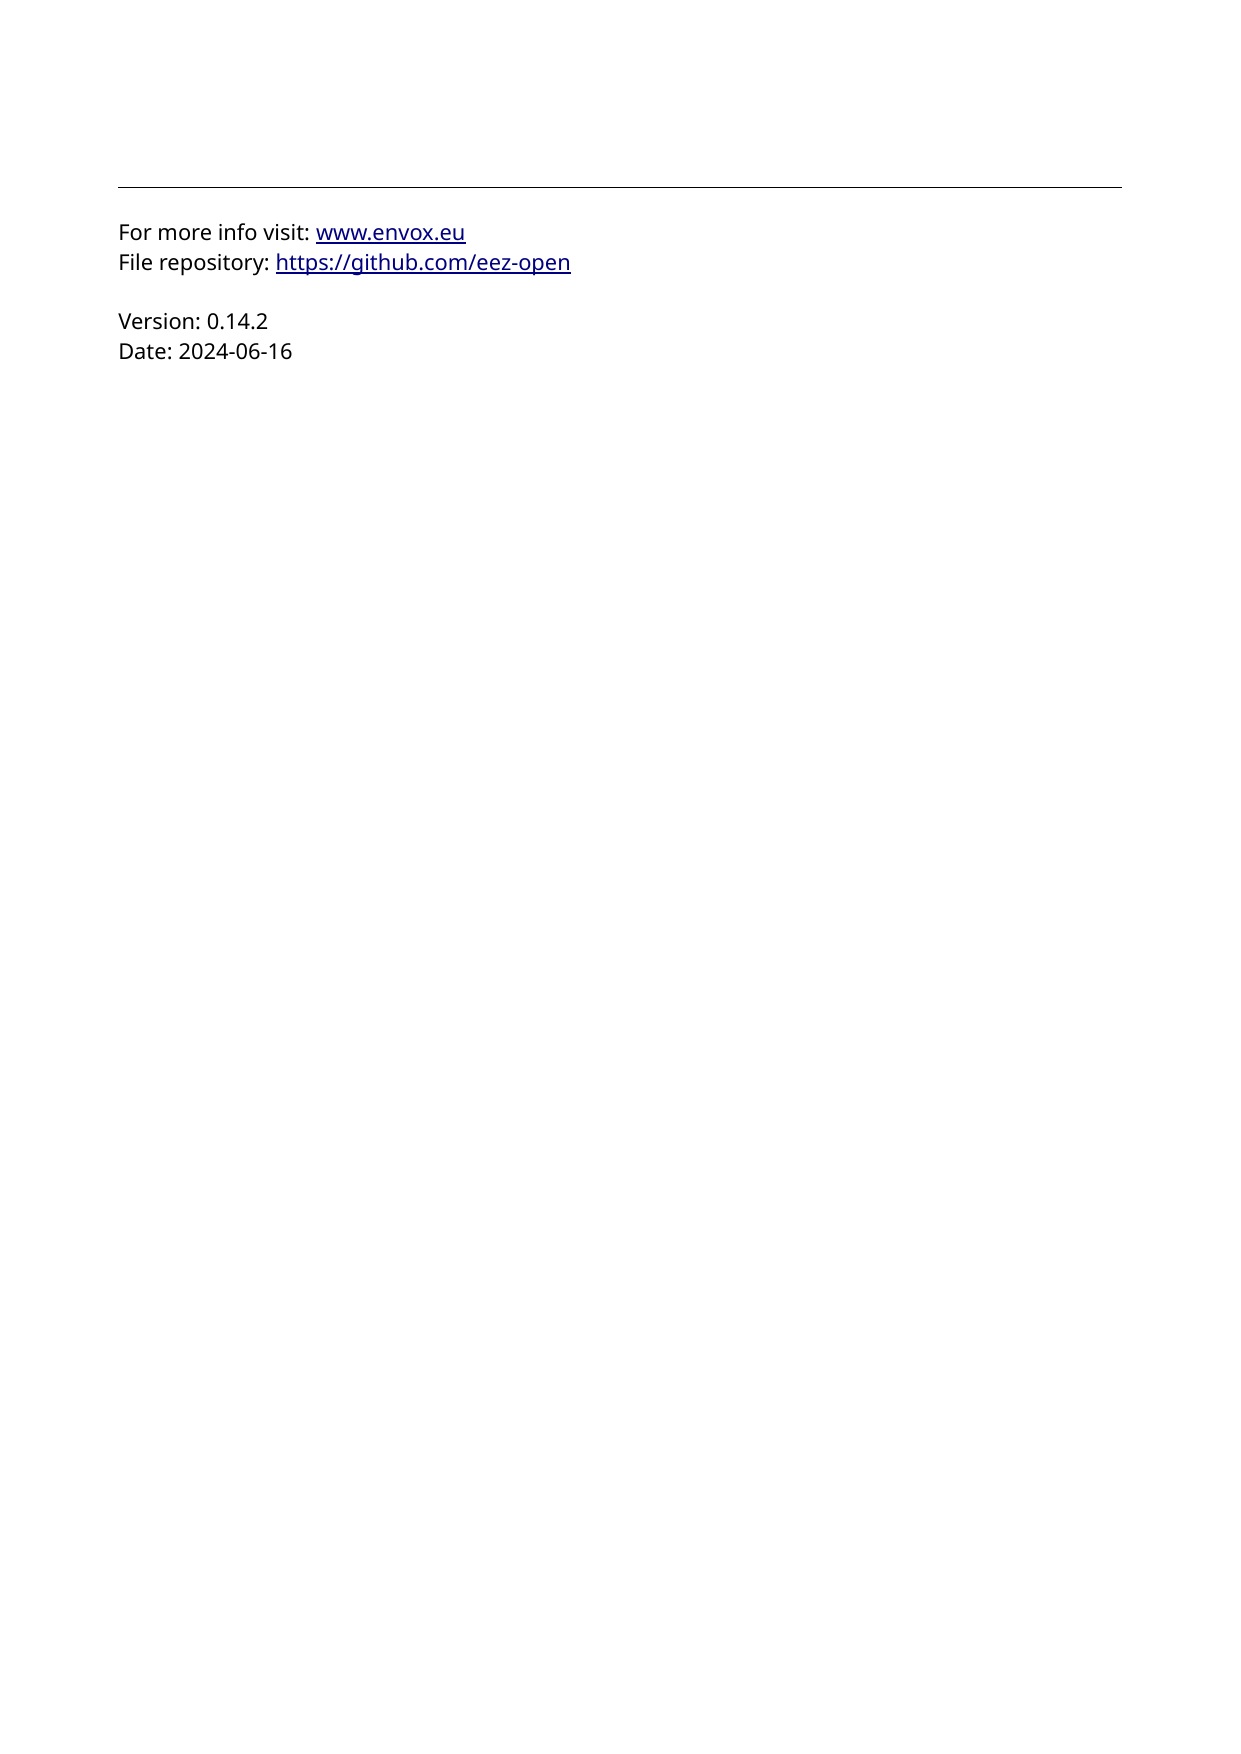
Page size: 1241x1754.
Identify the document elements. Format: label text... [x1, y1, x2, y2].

text Date: 2024-06-16 [118, 336, 1122, 366]
text For more info visit: www.envox.eu [118, 217, 1122, 247]
text Version: 0.14.2 [118, 306, 1122, 336]
text File repository: https://github.com/eez-open [118, 247, 1122, 276]
